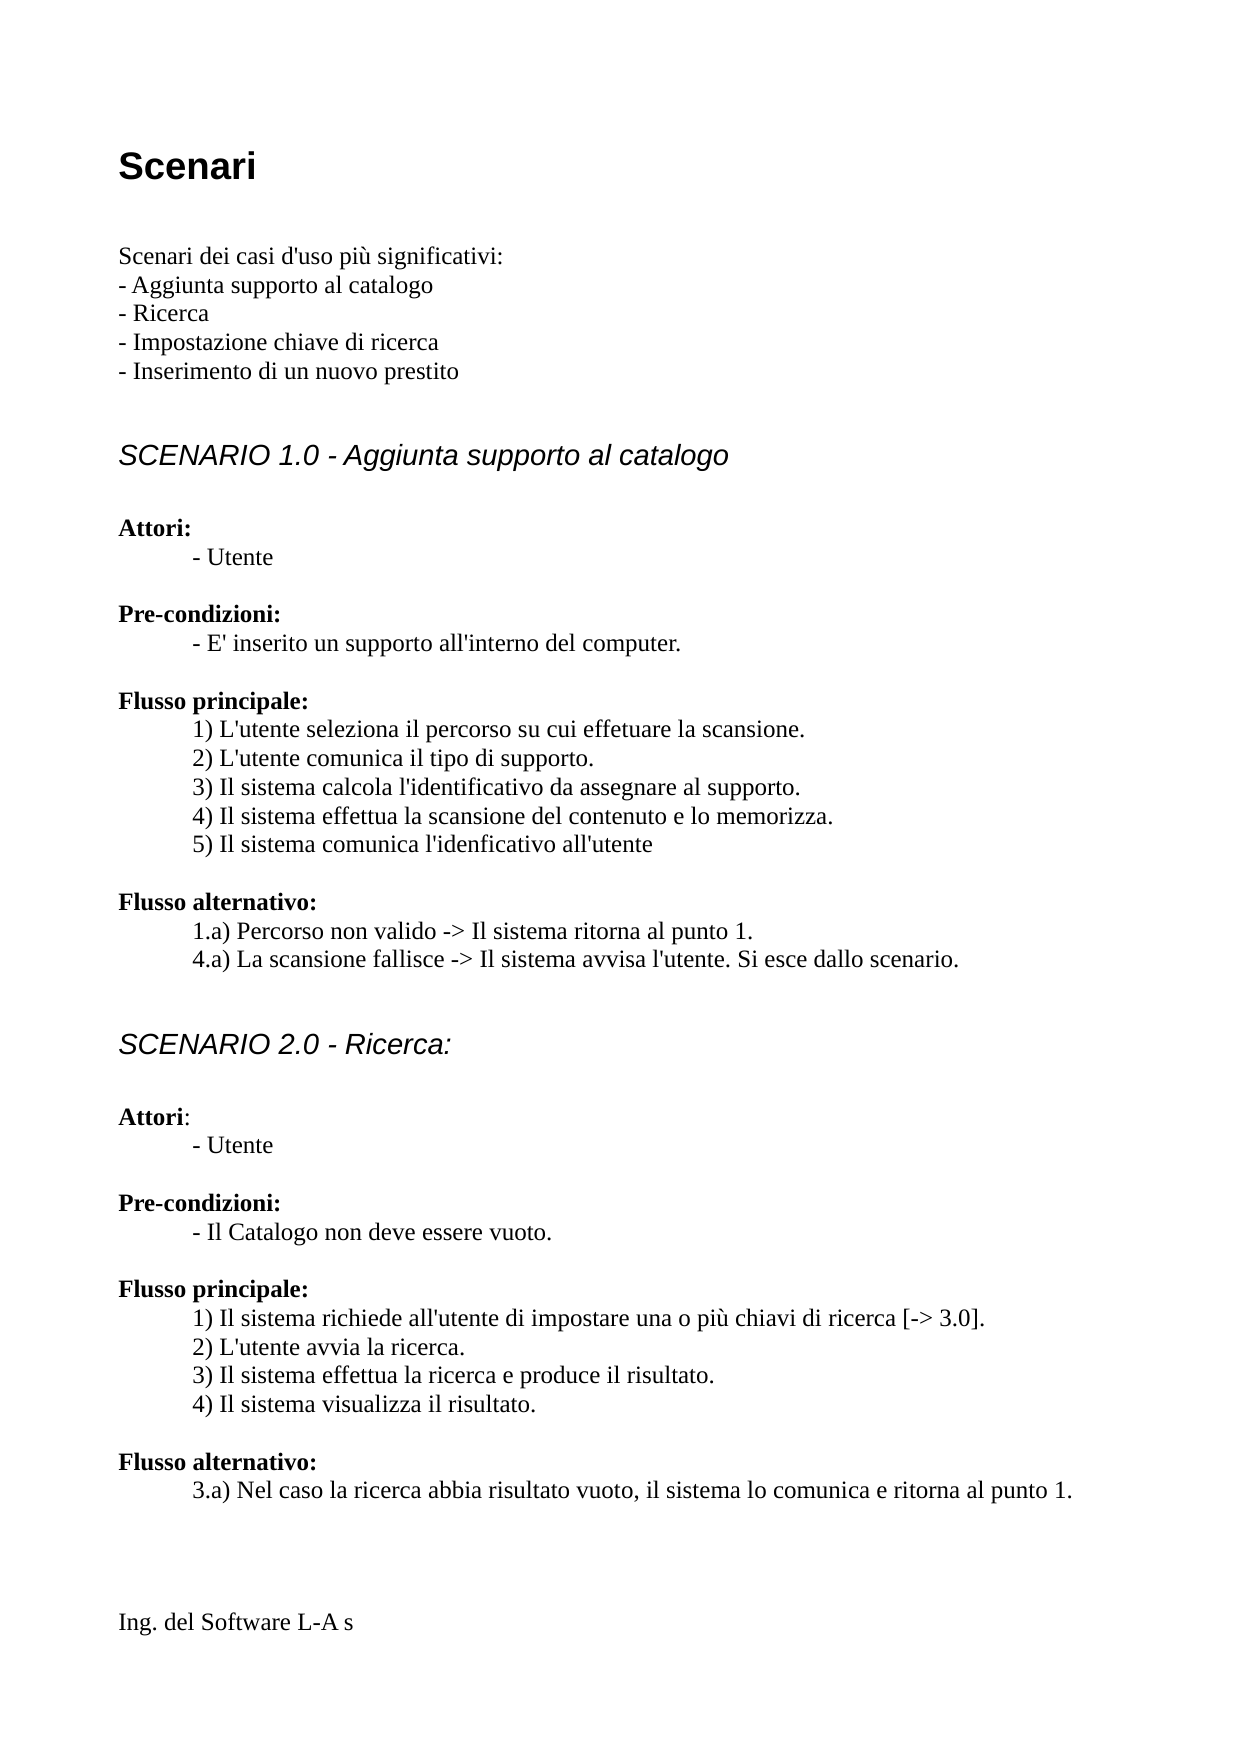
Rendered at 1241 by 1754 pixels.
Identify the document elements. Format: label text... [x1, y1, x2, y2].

text 4.a) La scansione fallisce -> Il sistema avvisa l'utente. Si esce dallo scenario. [192, 944, 1122, 973]
text 4) Il sistema visualizza il risultato. [192, 1389, 1122, 1418]
text 3) Il sistema effettua la ricerca e produce il risultato. [192, 1361, 1122, 1389]
text 2) L'utente comunica il tipo di supporto. [192, 743, 1122, 772]
text Flusso principale: [118, 1274, 1122, 1303]
text Attori: [118, 513, 1122, 542]
text Pre-condizioni: [118, 1188, 1122, 1217]
text - Ricerca [118, 298, 1122, 327]
text 3.a) Nel caso la ricerca abbia risultato vuoto, il sistema lo comunica e ritorna al punto 1. [192, 1476, 1122, 1504]
text Flusso principale: [118, 686, 1122, 714]
text - E' inserito un supporto all'interno del computer. [192, 628, 1122, 657]
text - Aggiunta supporto al catalogo [118, 270, 1122, 298]
text Scenari dei casi d'uso più significativi: [118, 241, 1122, 270]
subtitle SCENARIO 1.0 - Aggiunta supporto al catalogo [118, 438, 1122, 472]
text - Inserimento di un nuovo prestito [118, 356, 1122, 385]
text - Utente [192, 1131, 1122, 1159]
text Attori: [118, 1102, 1122, 1131]
text 3) Il sistema calcola l'identificativo da assegnare al supporto. [192, 772, 1122, 801]
text 1) L'utente seleziona il percorso su cui effetuare la scansione. [192, 714, 1122, 743]
text Flusso alternativo: [118, 1447, 1122, 1476]
subtitle Scenari [118, 143, 1122, 187]
text - Il Catalogo non deve essere vuoto. [192, 1217, 1122, 1246]
text 5) Il sistema comunica l'idenficativo all'utente [192, 829, 1122, 858]
text 1.a) Percorso non valido -> Il sistema ritorna al punto 1. [192, 916, 1122, 944]
text Pre-condizioni: [118, 599, 1122, 628]
subtitle SCENARIO 2.0 - Ricerca: [118, 1027, 1122, 1061]
text - Utente [192, 542, 1122, 571]
text 1) Il sistema richiede all'utente di impostare una o più chiavi di ricerca [-> 3.0]. [192, 1303, 1122, 1332]
text - Impostazione chiave di ricerca [118, 327, 1122, 356]
text 2) L'utente avvia la ricerca. [192, 1332, 1122, 1361]
text Flusso alternativo: [118, 887, 1122, 916]
text 4) Il sistema effettua la scansione del contenuto e lo memorizza. [192, 801, 1122, 829]
